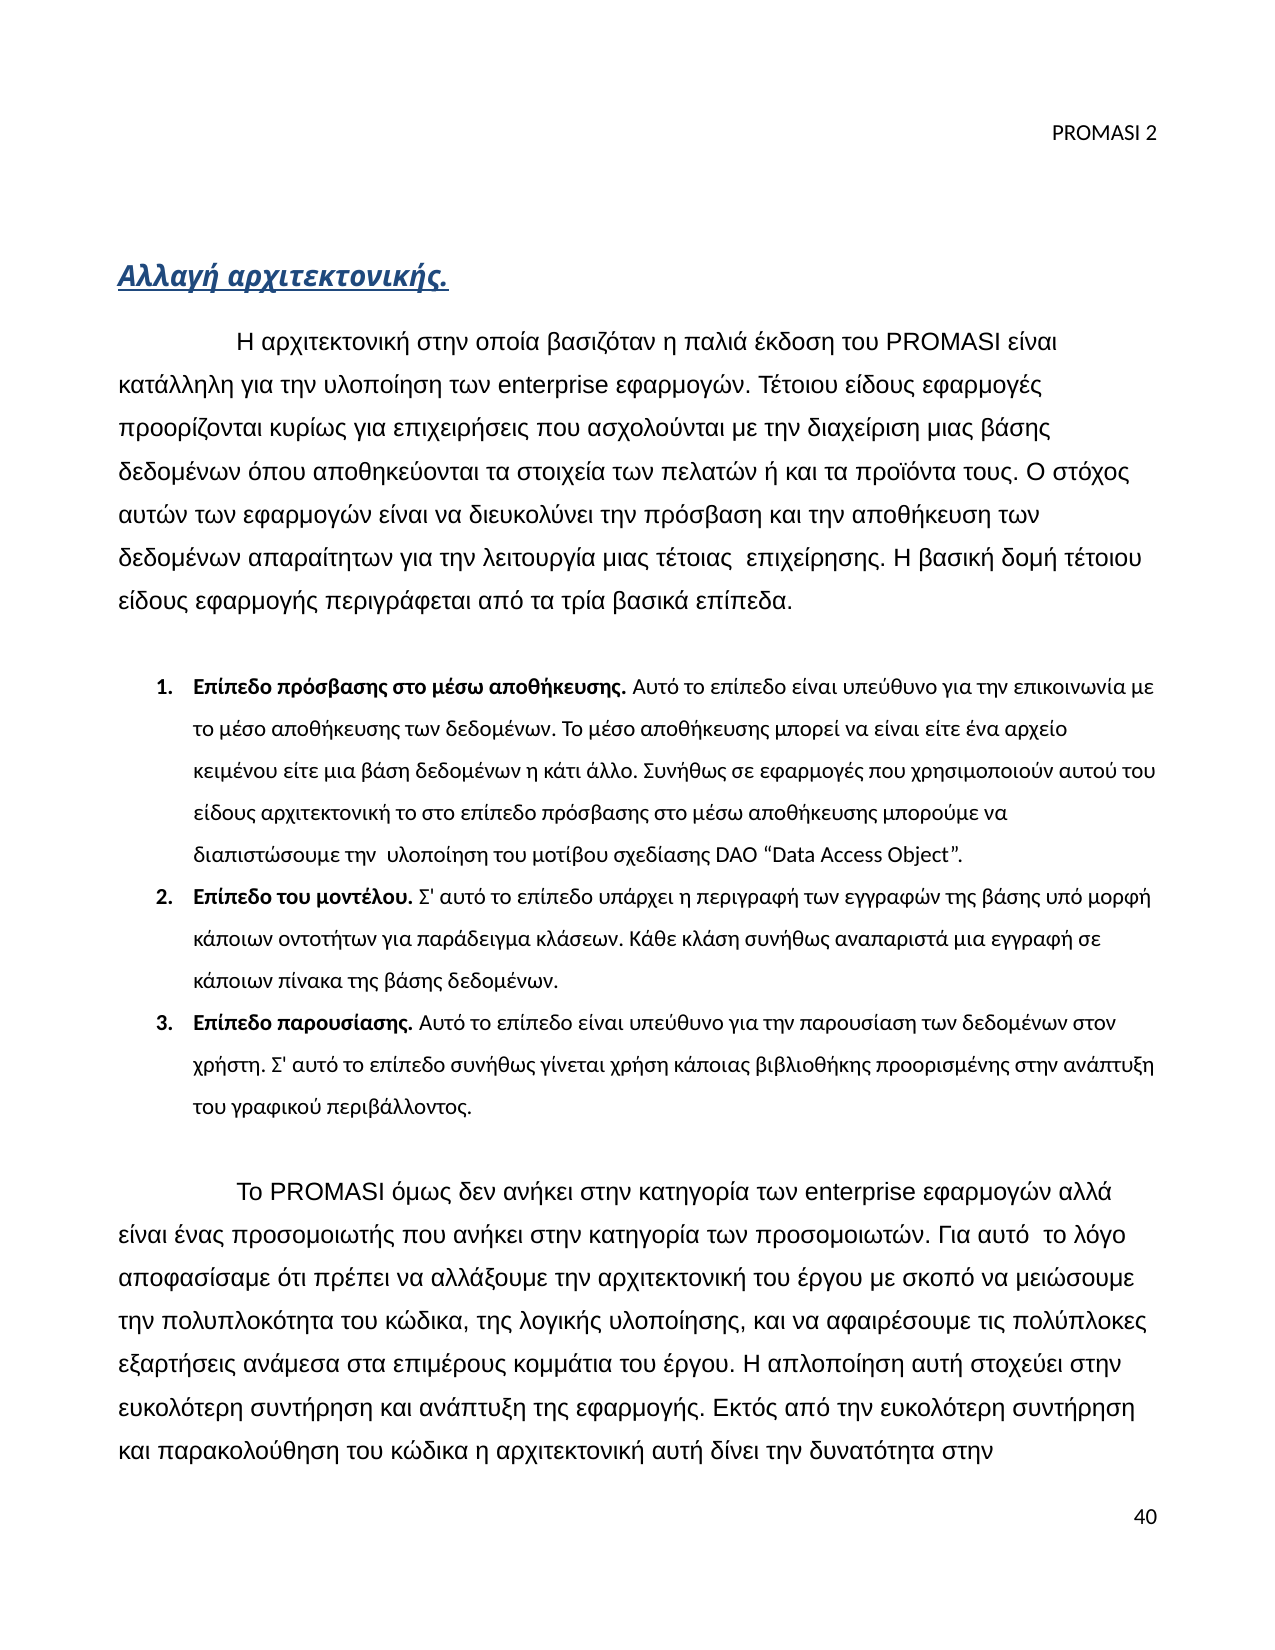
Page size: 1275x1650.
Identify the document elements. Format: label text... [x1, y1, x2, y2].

list Επίπεδο παρουσίασης. Αυτό το επίπεδο είναι υπεύθυνο για την παρουσίαση των δεδομένων στον χρήστη. Σ' αυτό το επίπεδο συνήθως γίνεται χρήση κάποιας βιβλιοθήκης προορισμένης στην ανάπτυξη του γραφικού περιβάλλοντος. [156, 1008, 1157, 1120]
list Επίπεδο του μοντέλου. Σ' αυτό το επίπεδο υπάρχει η περιγραφή των εγγραφών της βάσης υπό μορφή κάποιων οντοτήτων για παράδειγμα κλάσεων. Κάθε κλάση συνήθως αναπαριστά μια εγγραφή σε κάποιων πίνακα της βάσης δεδομένων. [156, 882, 1157, 994]
subtitle Αλλαγή αρχιτεκτονικής. [118, 255, 1157, 295]
text Η αρχιτεκτονική στην οποία βασιζόταν η παλιά έκδοση του PROMASI είναι κατάλληλη για την υλοποίηση των enterprise εφαρμογών. Τέτοιου είδους εφαρμογές προορίζονται κυρίως για επιχειρήσεις που ασχολούνται με την διαχείριση μιας βάσης δεδομένων όπου αποθηκεύονται τα στοιχεία των πελατών ή και τα προϊόντα τους. Ο στόχος αυτών των εφαρμογών είναι να διευκολύνει την πρόσβαση και την αποθήκευση των δεδομένων απαραίτητων για την λειτουργία μιας τέτοιας επιχείρησης. Η βασική δομή τέτοιου είδους εφαρμογής περιγράφεται από τα τρία βασικά επίπεδα. [118, 327, 1157, 614]
text Το PROMASI όμως δεν ανήκει στην κατηγορία των enterprise εφαρμογών αλλά είναι ένας προσομοιωτής που ανήκει στην κατηγορία των προσομοιωτών. Για αυτό το λόγο αποφασίσαμε ότι πρέπει να αλλάξουμε την αρχιτεκτονική του έργου με σκοπό να μειώσουμε την πολυπλοκότητα του κώδικα, της λογικής υλοποίησης, και να αφαιρέσουμε τις πολύπλοκες εξαρτήσεις ανάμεσα στα επιμέρους κομμάτια του έργου. Η απλοποίηση αυτή στοχεύει στην ευκολότερη συντήρηση και ανάπτυξη της εφαρμογής. Εκτός από την ευκολότερη συντήρηση και παρακολούθηση του κώδικα η αρχιτεκτονική αυτή δίνει την δυνατότητα στην [118, 1177, 1157, 1464]
list Επίπεδο πρόσβασης στο μέσω αποθήκευσης. Αυτό το επίπεδο είναι υπεύθυνο για την επικοινωνία με το μέσο αποθήκευσης των δεδομένων. Το μέσο αποθήκευσης μπορεί να είναι είτε ένα αρχείο κειμένου είτε μια βάση δεδομένων η κάτι άλλο. Συνήθως σε εφαρμογές που χρησιμοποιούν αυτού του είδους αρχιτεκτονική το στο επίπεδο πρόσβασης στο μέσω αποθήκευσης μπορούμε να διαπιστώσουμε την υλοποίηση του μοτίβου σχεδίασης DAO “Data Access Object”. [156, 672, 1157, 868]
